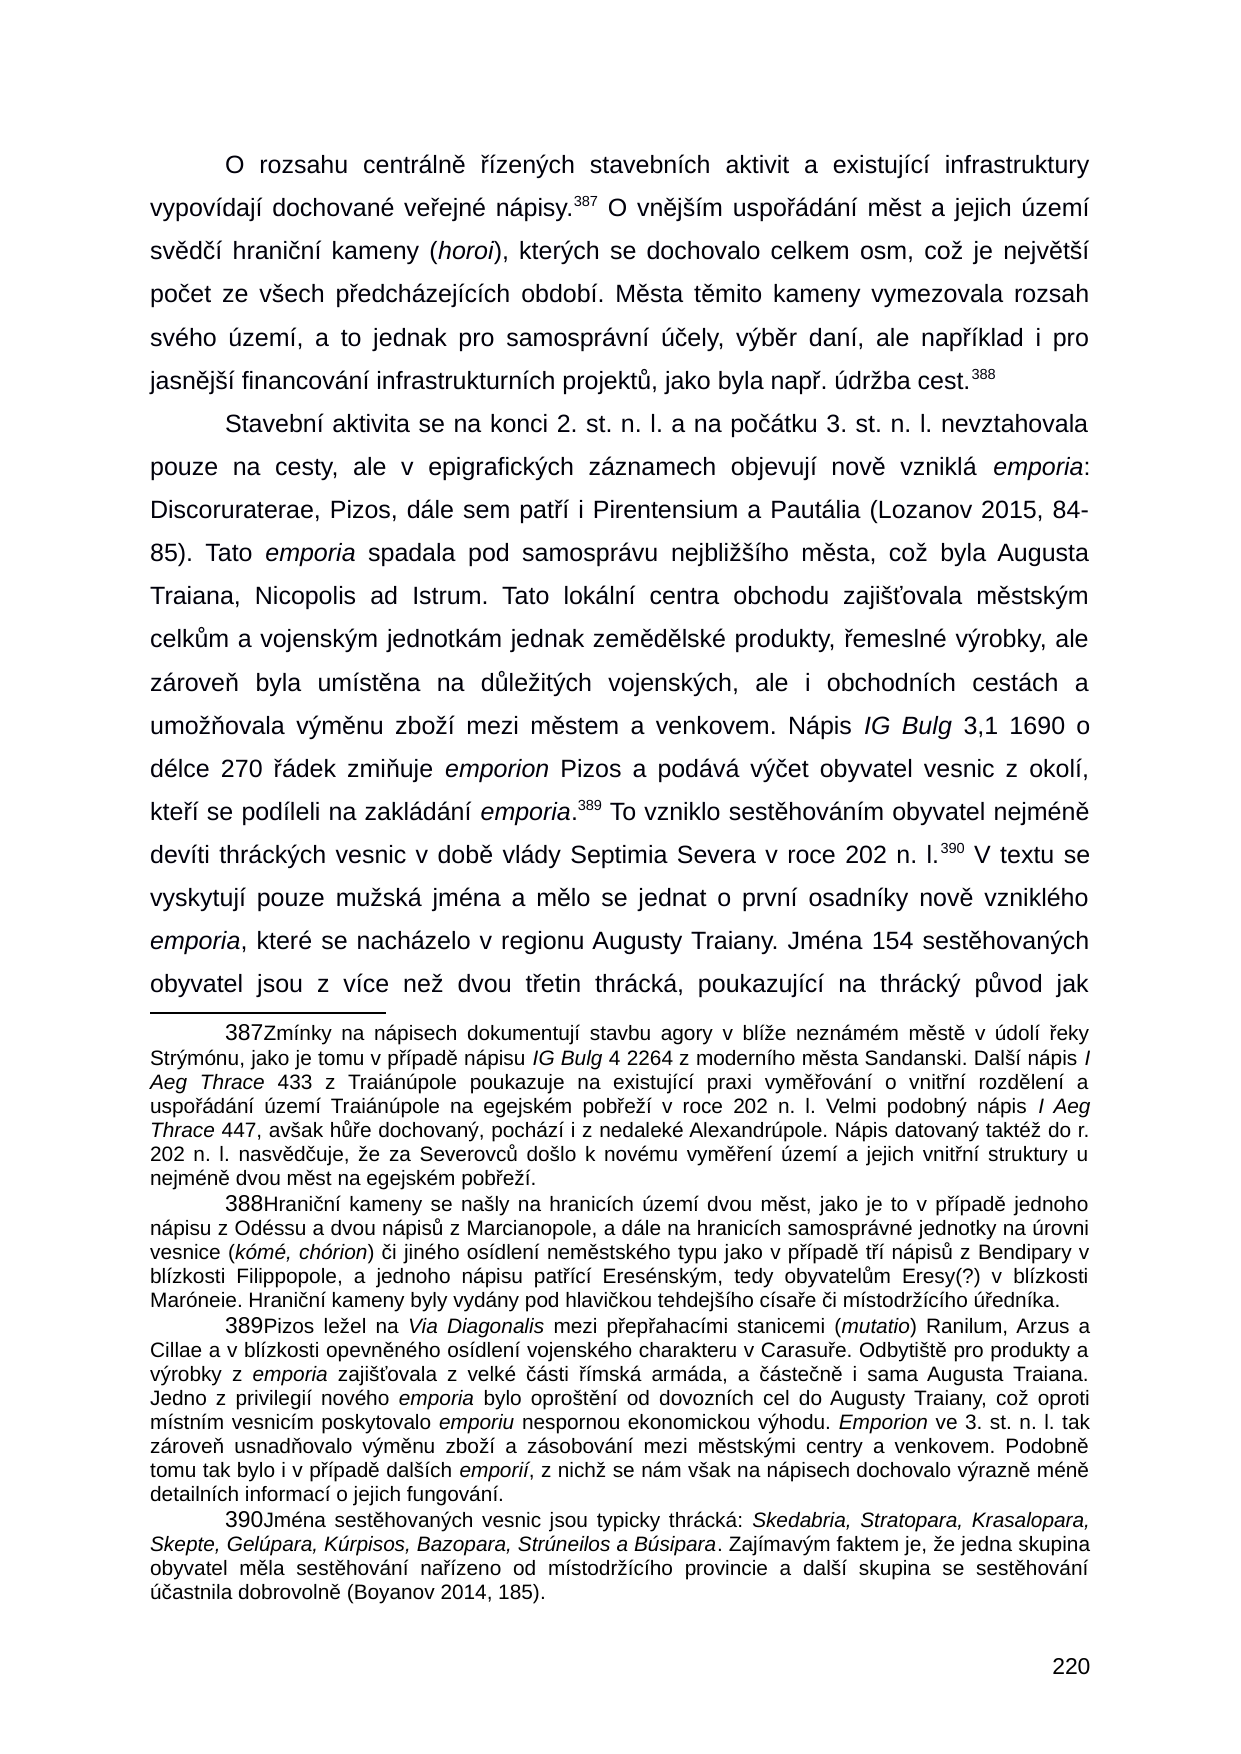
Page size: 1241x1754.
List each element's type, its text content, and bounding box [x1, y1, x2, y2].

text O rozsahu centrálně řízených stavebních aktivit a existující infrastruktury vypovídají dochované veřejné nápisy. O vnějším uspořádání měst a jejich území svědčí hraniční kameny (horoi), kterých se dochovalo celkem osm, což je největší počet ze všech předcházejících období. Města těmito kameny vymezovala rozsah svého území, a to jednak pro samosprávní účely, výběr daní, ale například i pro jasnější financování infrastrukturních projektů, jako byla např. údržba cest. [150, 150, 1090, 394]
text Hraniční kameny se našly na hranicích území dvou měst, jako je to v případě jednoho nápisu z Odéssu a dvou nápisů z Marcianopole, a dále na hranicích samosprávné jednotky na úrovni vesnice (kómé, chórion) či jiného osídlení neměstského typu jako v případě tří nápisů z Bendipary v blízkosti Filippopole, a jednoho nápisu patřící Eresénským, tedy obyvatelům Eresy(?) v blízkosti Maróneie. Hraniční kameny byly vydány pod hlavičkou tehdejšího císaře či místodržícího úředníka. [150, 1189, 1090, 1312]
text Pizos ležel na Via Diagonalis mezi přepřahacími stanicemi (mutatio) Ranilum, Arzus a Cillae a v blízkosti opevněného osídlení vojenského charakteru v Carasuře. Odbytiště pro produkty a výrobky z emporia zajišťovala z velké části římská armáda, a částečně i sama Augusta Traiana. Jedno z privilegií nového emporia bylo oproštění od dovozních cel do Augusty Traiany, což oproti místním vesnicím poskytovalo emporiu nespornou ekonomickou výhodu. Emporion ve 3. st. n. l. tak zároveň usnadňovalo výměnu zboží a zásobování mezi městskými centry a venkovem. Podobně tomu tak bylo i v případě dalších emporií, z nichž se nám však na nápisech dochovalo výrazně méně detailních informací o jejich fungování. [150, 1312, 1090, 1506]
text Stavební aktivita se na konci 2. st. n. l. a na počátku 3. st. n. l. nevztahovala pouze na cesty, ale v epigrafických záznamech objevují nově vzniklá emporia: Discoruraterae, Pizos, dále sem patří i Pirentensium a Pautália (Lozanov 2015, 84-85). Tato emporia spadala pod samosprávu nejbližšího města, což byla Augusta Traiana, Nicopolis ad Istrum. Tato lokální centra obchodu zajišťovala městským celkům a vojenským jednotkám jednak zemědělské produkty, řemeslné výrobky, ale zároveň byla umístěna na důležitých vojenských, ale i obchodních cestách a umožňovala výměnu zboží mezi městem a venkovem. Nápis IG Bulg 3,1 1690 o délce 270 řádek zmiňuje emporion Pizos a podává výčet obyvatel vesnic z okolí, kteří se podíleli na zakládání emporia. To vzniklo sestěhováním obyvatel nejméně devíti thráckých vesnic v době vlády Septimia Severa v roce 202 n. l. V textu se vyskytují pouze mužská jména a mělo se jednat o první osadníky nově vzniklého emporia, které se nacházelo v regionu Augusty Traiany. Jména 154 sestěhovaných obyvatel jsou z více než dvou třetin thrácká, poukazující na thrácký původ jak [150, 409, 1090, 998]
text Jména sestěhovaných vesnic jsou typicky thrácká: Skedabria, Stratopara, Krasalopara, Skepte, Gelúpara, Kúrpisos, Bazopara, Strúneilos a Búsipara. Zajímavým faktem je, že jedna skupina obyvatel měla sestěhování nařízeno od místodržícího provincie a další skupina se sestěhování účastnila dobrovolně (Boyanov 2014, 185). [150, 1506, 1090, 1604]
text Zmínky na nápisech dokumentují stavbu agory v blíže neznámém městě v údolí řeky Strýmónu, jako je tomu v případě nápisu IG Bulg 4 2264 z moderního města Sandanski. Další nápis I Aeg Thrace 433 z Traiánúpole poukazuje na existující praxi vyměřování o vnitřní rozdělení a uspořádání území Traiánúpole na egejském pobřeží v roce 202 n. l. Velmi podobný nápis I Aeg Thrace 447, avšak hůře dochovaný, pochází i z nedaleké Alexandrúpole. Nápis datovaný taktéž do r. 202 n. l. nasvědčuje, že za Severovců došlo k novému vyměření území a jejich vnitřní struktury u nejméně dvou měst na egejském pobřeží. [150, 1019, 1090, 1189]
